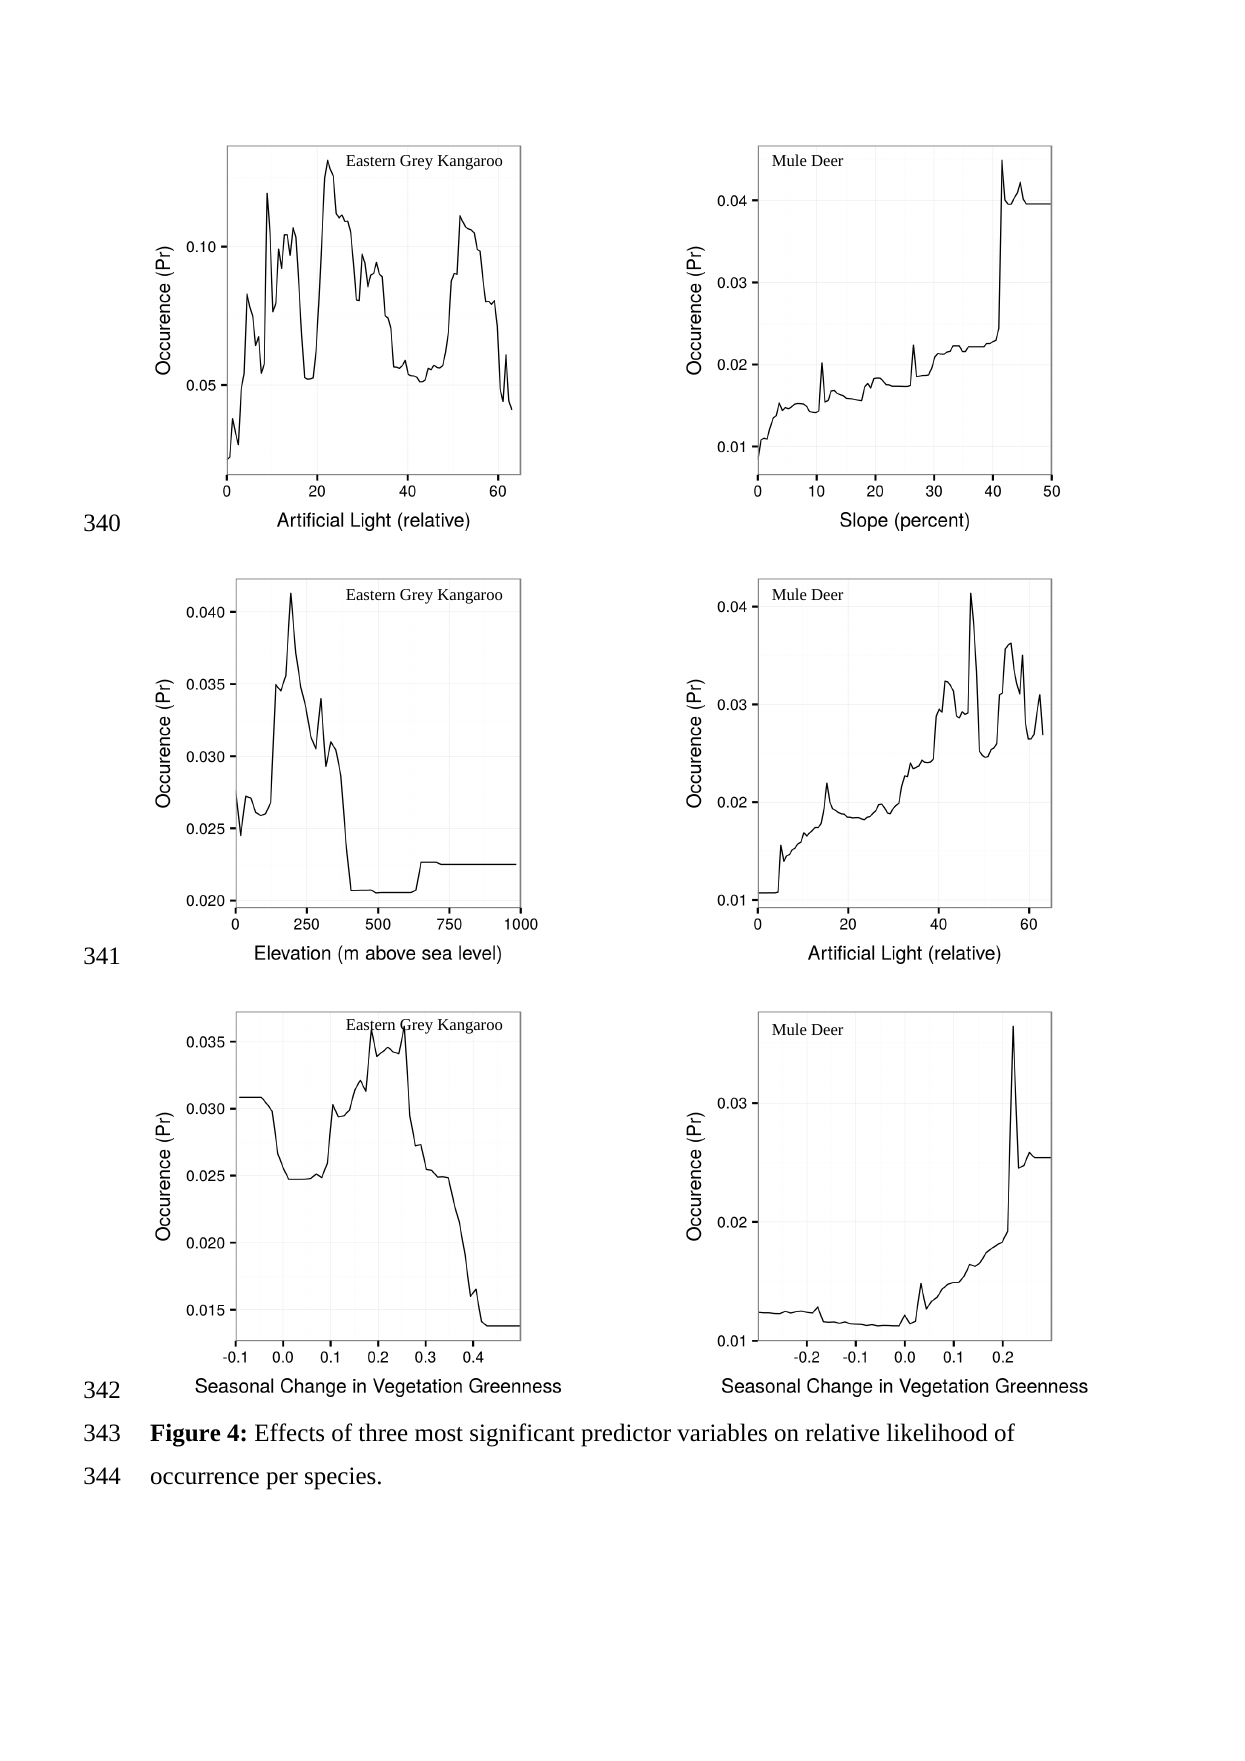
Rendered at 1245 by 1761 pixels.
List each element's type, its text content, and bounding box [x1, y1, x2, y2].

text Figure 4: Effects of three most significant predictor variables on relative likelihood of occurrence per species. [150, 1418, 1095, 1490]
picture [150, 551, 564, 965]
picture [681, 118, 1095, 532]
picture [150, 118, 564, 532]
picture [681, 551, 1095, 965]
picture [150, 984, 564, 1398]
picture [681, 984, 1095, 1398]
